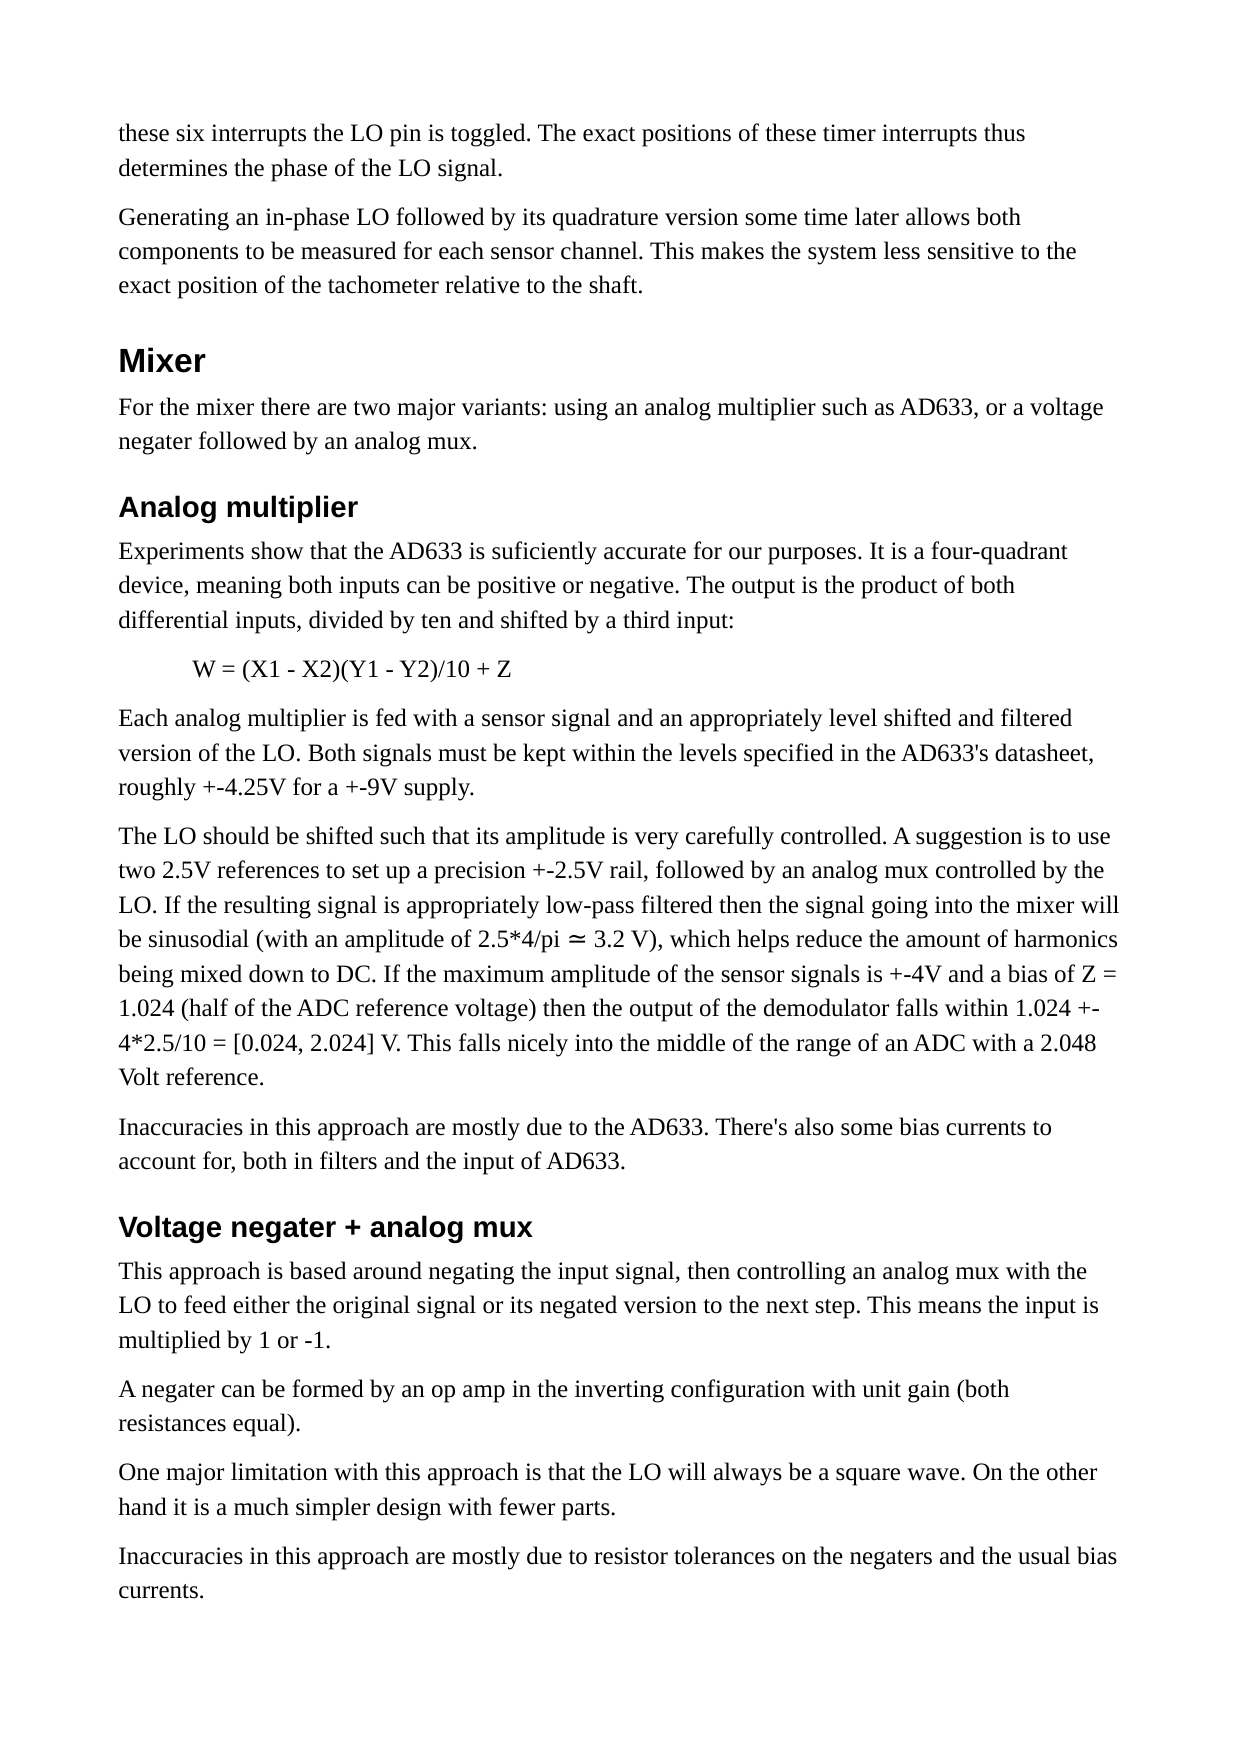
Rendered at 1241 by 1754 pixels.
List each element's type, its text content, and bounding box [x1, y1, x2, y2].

subtitle Analog multiplier [118, 490, 1122, 523]
text One major limitation with this approach is that the LO will always be a square wave. On the other hand it is a much simpler design with fewer parts. [118, 1457, 1122, 1521]
subtitle Voltage negater + analog mux [118, 1210, 1122, 1243]
text For the mixer there are two major variants: using an analog multiplier such as AD633, or a voltage negater followed by an analog mux. [118, 392, 1122, 455]
text these six interrupts the LO pin is toggled. The exact positions of these timer interrupts thus determines the phase of the LO signal. [118, 118, 1122, 181]
text Inaccuracies in this approach are mostly due to resistor tolerances on the negaters and the usual bias currents. [118, 1541, 1122, 1604]
text Inaccuracies in this approach are mostly due to the AD633. There's also some bias currents to account for, both in filters and the input of AD633. [118, 1112, 1122, 1175]
text This approach is based around negating the input signal, then controlling an analog mux with the LO to feed either the original signal or its negated version to the next step. This means the input is multiplied by 1 or -1. [118, 1256, 1122, 1354]
subtitle Mixer [118, 341, 1122, 379]
text Each analog multiplier is fed with a sensor signal and an appropriately level shifted and filtered version of the LO. Both signals must be kept within the levels specified in the AD633's datasheet, roughly +-4.25V for a +-9V supply. [118, 703, 1122, 801]
text Experiments show that the AD633 is suficiently accurate for our purposes. It is a four-quadrant device, meaning both inputs can be positive or negative. The output is the product of both differential inputs, divided by ten and shifted by a third input: [118, 536, 1122, 634]
text W = (X1 - X2)(Y1 - Y2)/10 + Z [118, 654, 1122, 683]
text A negater can be formed by an op amp in the inverting configuration with unit gain (both resistances equal). [118, 1374, 1122, 1437]
text The LO should be shifted such that its amplitude is very carefully controlled. A suggestion is to use two 2.5V references to set up a precision +-2.5V rail, followed by an analog mux controlled by the LO. If the resulting signal is appropriately low-pass filtered then the signal going into the mixer will be sinusodial (with an amplitude of 2.5*4/pi ≃ 3.2 V), which helps reduce the amount of harmonics being mixed down to DC. If the maximum amplitude of the sensor signals is +-4V and a bias of Z = 1.024 (half of the ADC reference voltage) then the output of the demodulator falls within 1.024 +- 4*2.5/10 = [0.024, 2.024] V. This falls nicely into the middle of the range of an ADC with a 2.048 Volt reference. [118, 821, 1122, 1091]
text Generating an in-phase LO followed by its quadrature version some time later allows both components to be measured for each sensor channel. This makes the system less sensitive to the exact position of the tachometer relative to the shaft. [118, 202, 1122, 299]
